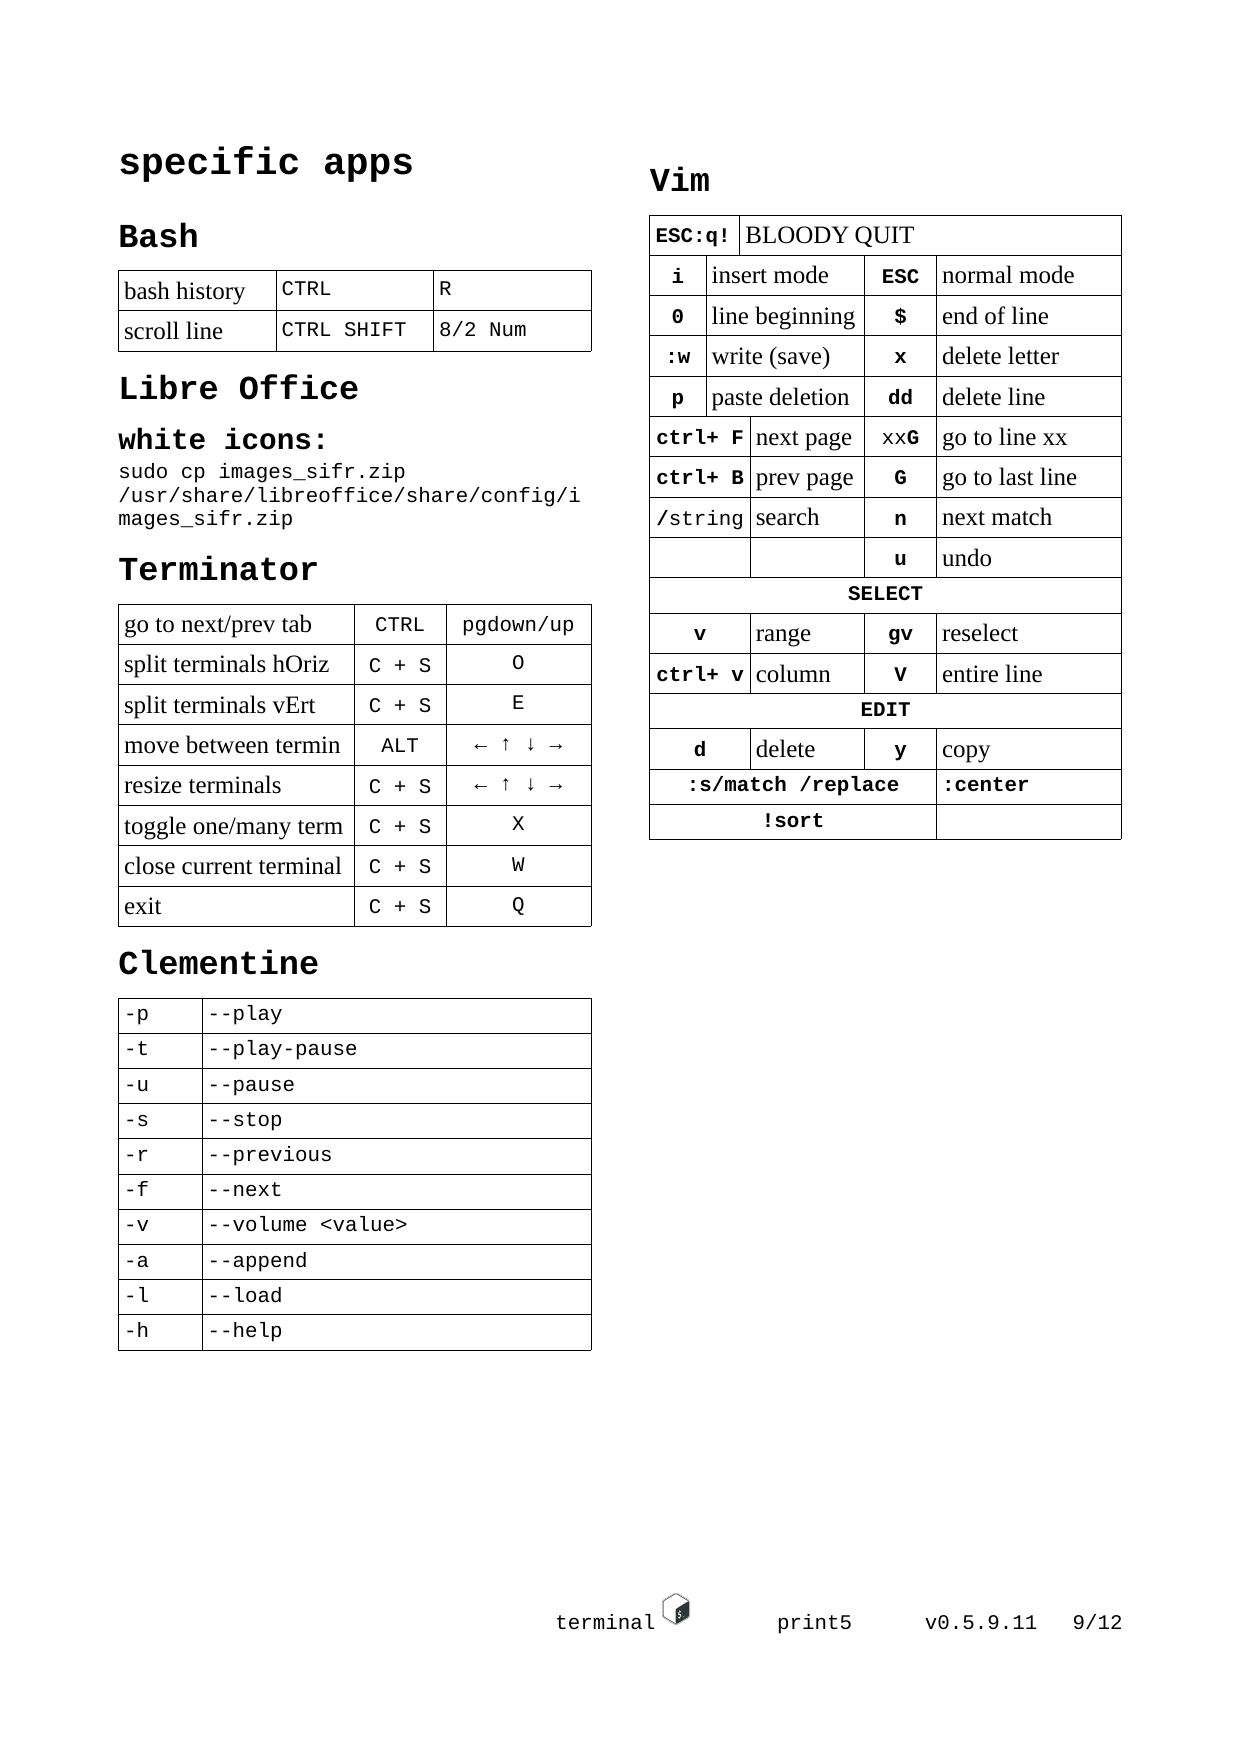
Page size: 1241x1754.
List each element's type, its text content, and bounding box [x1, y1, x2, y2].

table_cell C + S [355, 645, 446, 684]
table_cell delete [751, 729, 864, 769]
table_cell --previous [203, 1139, 591, 1173]
table_cell move between termin [119, 725, 354, 765]
table_cell ctrl+ F [650, 417, 750, 456]
table_cell W [447, 846, 591, 886]
table_cell go to last line [937, 457, 1121, 497]
table_cell [751, 538, 864, 577]
table_cell copy [937, 729, 1121, 769]
table_cell Q [447, 887, 591, 926]
table_header pgdown/up [447, 605, 591, 644]
table_header ESC:q! [650, 216, 739, 255]
table_cell insert mode [707, 256, 864, 295]
table_header CTRL [355, 605, 446, 644]
table_cell C + S [355, 685, 446, 724]
table_cell ctrl+ v [650, 654, 750, 693]
table_header --play [203, 999, 591, 1033]
table_cell ← ↑ ↓ → [447, 766, 591, 805]
table_cell -r [119, 1139, 202, 1173]
table_cell V [865, 654, 936, 693]
table_cell C + S [355, 806, 446, 845]
table_cell EDIT [650, 694, 1121, 728]
subtitle Terminator [118, 553, 591, 591]
table_cell --stop [203, 1104, 591, 1138]
subtitle specific apps [118, 143, 591, 186]
table_cell --pause [203, 1069, 591, 1103]
subtitle Bash [118, 219, 591, 257]
table_cell ALT [355, 725, 446, 765]
subtitle Clementine [118, 947, 591, 985]
table_cell write (save) [707, 336, 864, 376]
table_cell C + S [355, 766, 446, 805]
table_cell C + S [355, 887, 446, 926]
table_cell --load [203, 1280, 591, 1314]
table_cell split terminals vErt [119, 685, 354, 724]
table_cell --help [203, 1315, 591, 1349]
table_cell [650, 538, 750, 577]
table_cell --play-pause [203, 1034, 591, 1068]
table_cell column [751, 654, 864, 693]
table_cell next page [751, 417, 864, 456]
table_cell gv [865, 614, 936, 653]
table_cell -t [119, 1034, 202, 1068]
table_cell --next [203, 1175, 591, 1209]
table_cell ESC [865, 256, 936, 295]
table_cell SELECT [650, 578, 1121, 612]
table_cell 8/2 Num [434, 311, 591, 351]
table_header BLOODY QUIT [740, 216, 1121, 255]
table_cell range [751, 614, 864, 653]
table_cell x [865, 336, 936, 376]
picture [655, 1588, 697, 1630]
table_cell next match [937, 498, 1121, 537]
table_cell reselect [937, 614, 1121, 653]
table_cell :s/match /replace [650, 770, 936, 804]
table_cell split terminals hOriz [119, 645, 354, 684]
table_cell xxG [865, 417, 936, 456]
table_cell undo [937, 538, 1121, 577]
table_cell -f [119, 1175, 202, 1209]
table_cell go to line xx [937, 417, 1121, 456]
table_header CTRL [277, 271, 433, 310]
table_cell ctrl+ B [650, 457, 750, 497]
table_cell d [650, 729, 750, 769]
table_cell :center [937, 770, 1121, 804]
table_cell CTRL SHIFT [277, 311, 433, 351]
table_cell prev page [751, 457, 864, 497]
table_cell scroll line [119, 311, 276, 351]
text sudo cp images_sifr.zip /usr/share/libreoffice/share/config/images_sifr.zip [118, 461, 591, 532]
table_cell u [865, 538, 936, 577]
subtitle Libre Office [118, 371, 591, 409]
table_cell O [447, 645, 591, 684]
table_cell paste deletion [707, 377, 864, 416]
table_cell -l [119, 1280, 202, 1314]
table_cell normal mode [937, 256, 1121, 295]
table_cell n [865, 498, 936, 537]
table_cell delete letter [937, 336, 1121, 376]
table_cell dd [865, 377, 936, 416]
table_cell close current terminal [119, 846, 354, 886]
table_cell i [650, 256, 706, 295]
table_cell /string [650, 498, 750, 537]
table_cell toggle one/many term [119, 806, 354, 845]
table_cell $ [865, 296, 936, 335]
table_cell end of line [937, 296, 1121, 335]
table_cell --append [203, 1245, 591, 1279]
table_cell resize terminals [119, 766, 354, 805]
table_cell G [865, 457, 936, 497]
table_cell -a [119, 1245, 202, 1279]
subtitle Vim [649, 164, 1122, 202]
table_cell X [447, 806, 591, 845]
table_cell search [751, 498, 864, 537]
table_cell -h [119, 1315, 202, 1349]
table_cell y [865, 729, 936, 769]
table_cell entire line [937, 654, 1121, 693]
subtitle white icons: [118, 425, 591, 458]
table_cell line beginning [707, 296, 864, 335]
table_cell [937, 805, 1121, 839]
table_cell C + S [355, 846, 446, 886]
table_cell E [447, 685, 591, 724]
table_cell p [650, 377, 706, 416]
table_cell 0 [650, 296, 706, 335]
table_cell -u [119, 1069, 202, 1103]
table_cell v [650, 614, 750, 653]
table_cell ← ↑ ↓ → [447, 725, 591, 765]
table_cell !sort [650, 805, 936, 839]
table_cell --volume <value> [203, 1210, 591, 1244]
table_header bash history [119, 271, 276, 310]
table_header go to next/prev tab [119, 605, 354, 644]
table_header R [434, 271, 591, 310]
table_cell :w [650, 336, 706, 376]
table_cell exit [119, 887, 354, 926]
table_header -p [119, 999, 202, 1033]
table_cell delete line [937, 377, 1121, 416]
table_cell -s [119, 1104, 202, 1138]
table_cell -v [119, 1210, 202, 1244]
